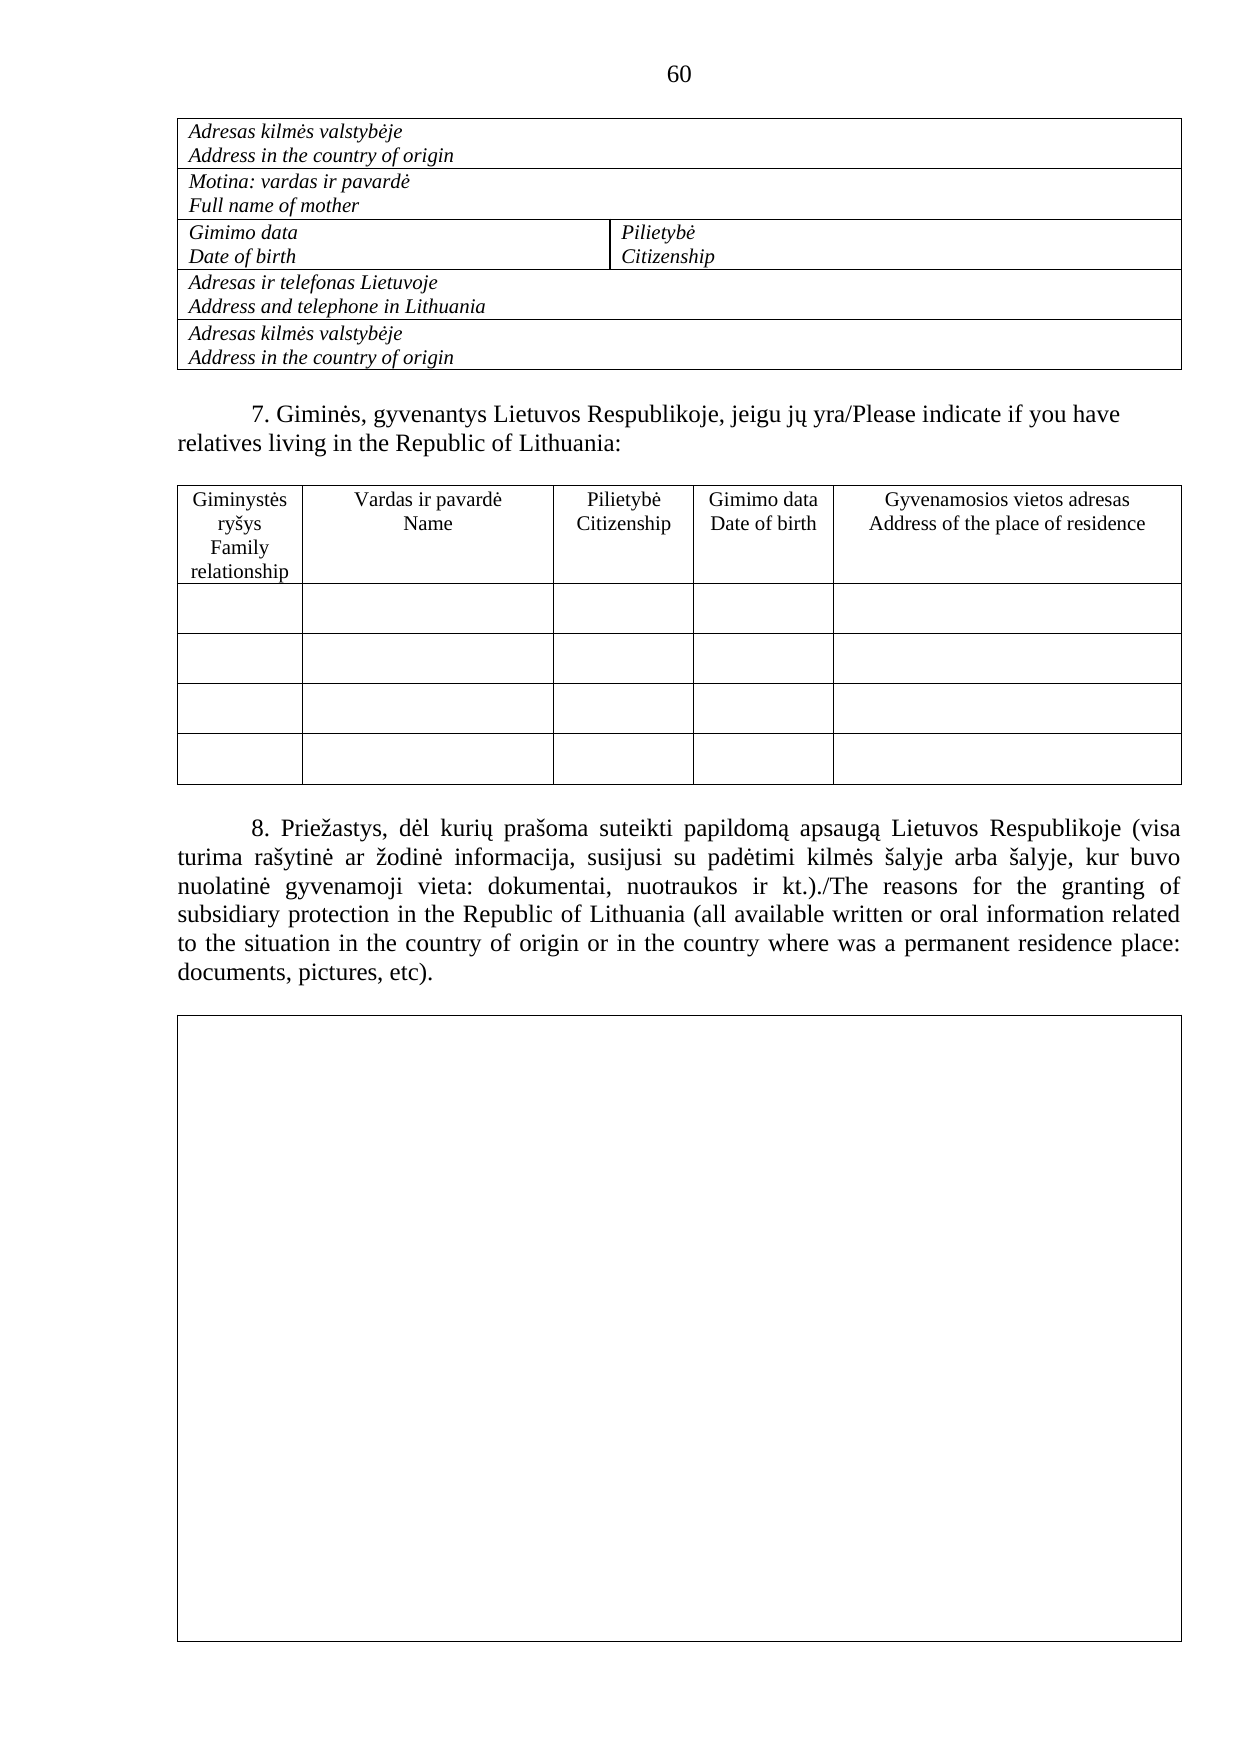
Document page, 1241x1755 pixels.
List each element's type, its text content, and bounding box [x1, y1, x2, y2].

table_cell [834, 634, 1181, 683]
table_cell [554, 734, 693, 783]
table_cell Pilietybė Citizenship [611, 220, 1181, 269]
table_header [178, 1016, 1181, 1641]
table_cell [834, 584, 1181, 633]
table_cell [303, 734, 553, 783]
table_cell [554, 634, 693, 683]
table_header Gimimo data Date of birth [694, 486, 833, 583]
table_cell Motina: vardas ir pavardė Full name of mother [178, 169, 1181, 218]
table_cell [554, 684, 693, 733]
table_cell [178, 684, 302, 733]
table_cell [554, 584, 693, 633]
table_cell [178, 634, 302, 683]
table_header Vardas ir pavardė Name [303, 486, 553, 583]
table_cell [303, 584, 553, 633]
table_header Pilietybė Citizenship [554, 486, 693, 583]
table_cell [694, 634, 833, 683]
table_cell [303, 684, 553, 733]
table_cell [834, 734, 1181, 783]
table_cell Adresas ir telefonas Lietuvoje Address and telephone in Lithuania [178, 270, 1181, 319]
table_cell [834, 684, 1181, 733]
table_cell Gimimo data Date of birth [178, 220, 609, 269]
table_cell Adresas kilmės valstybėje Address in the country of origin [178, 320, 1181, 369]
table_cell [694, 584, 833, 633]
table_cell [178, 584, 302, 633]
table_cell [303, 634, 553, 683]
table_header Giminystės ryšys Family relationship [178, 486, 302, 583]
table_cell [694, 734, 833, 783]
table_cell Adresas kilmės valstybėje Address in the country of origin [178, 119, 1181, 168]
table_header Gyvenamosios vietos adresas Address of the place of residence [834, 486, 1181, 583]
table_cell [694, 684, 833, 733]
text 7. Giminės, gyvenantys Lietuvos Respublikoje, jeigu jų yra/Please indicate if you have relatives living in the Republic of Lithuania: [177, 399, 1181, 457]
text 8. Priežastys, dėl kurių prašoma suteikti papildomą apsaugą Lietuvos Respublikoje (visa turima rašytinė ar žodinė informacija, susijusi su padėtimi kilmės šalyje arba šalyje, kur buvo nuolatinė gyvenamoji vieta: dokumentai, nuotraukos ir kt.)./The reasons for the granting of subsidiary protection in the Republic of Lithuania (all available written or oral information related to the situation in the country of origin or in the country where was a permanent residence place: documents, pictures, etc). [177, 813, 1181, 986]
table_cell [178, 734, 302, 783]
